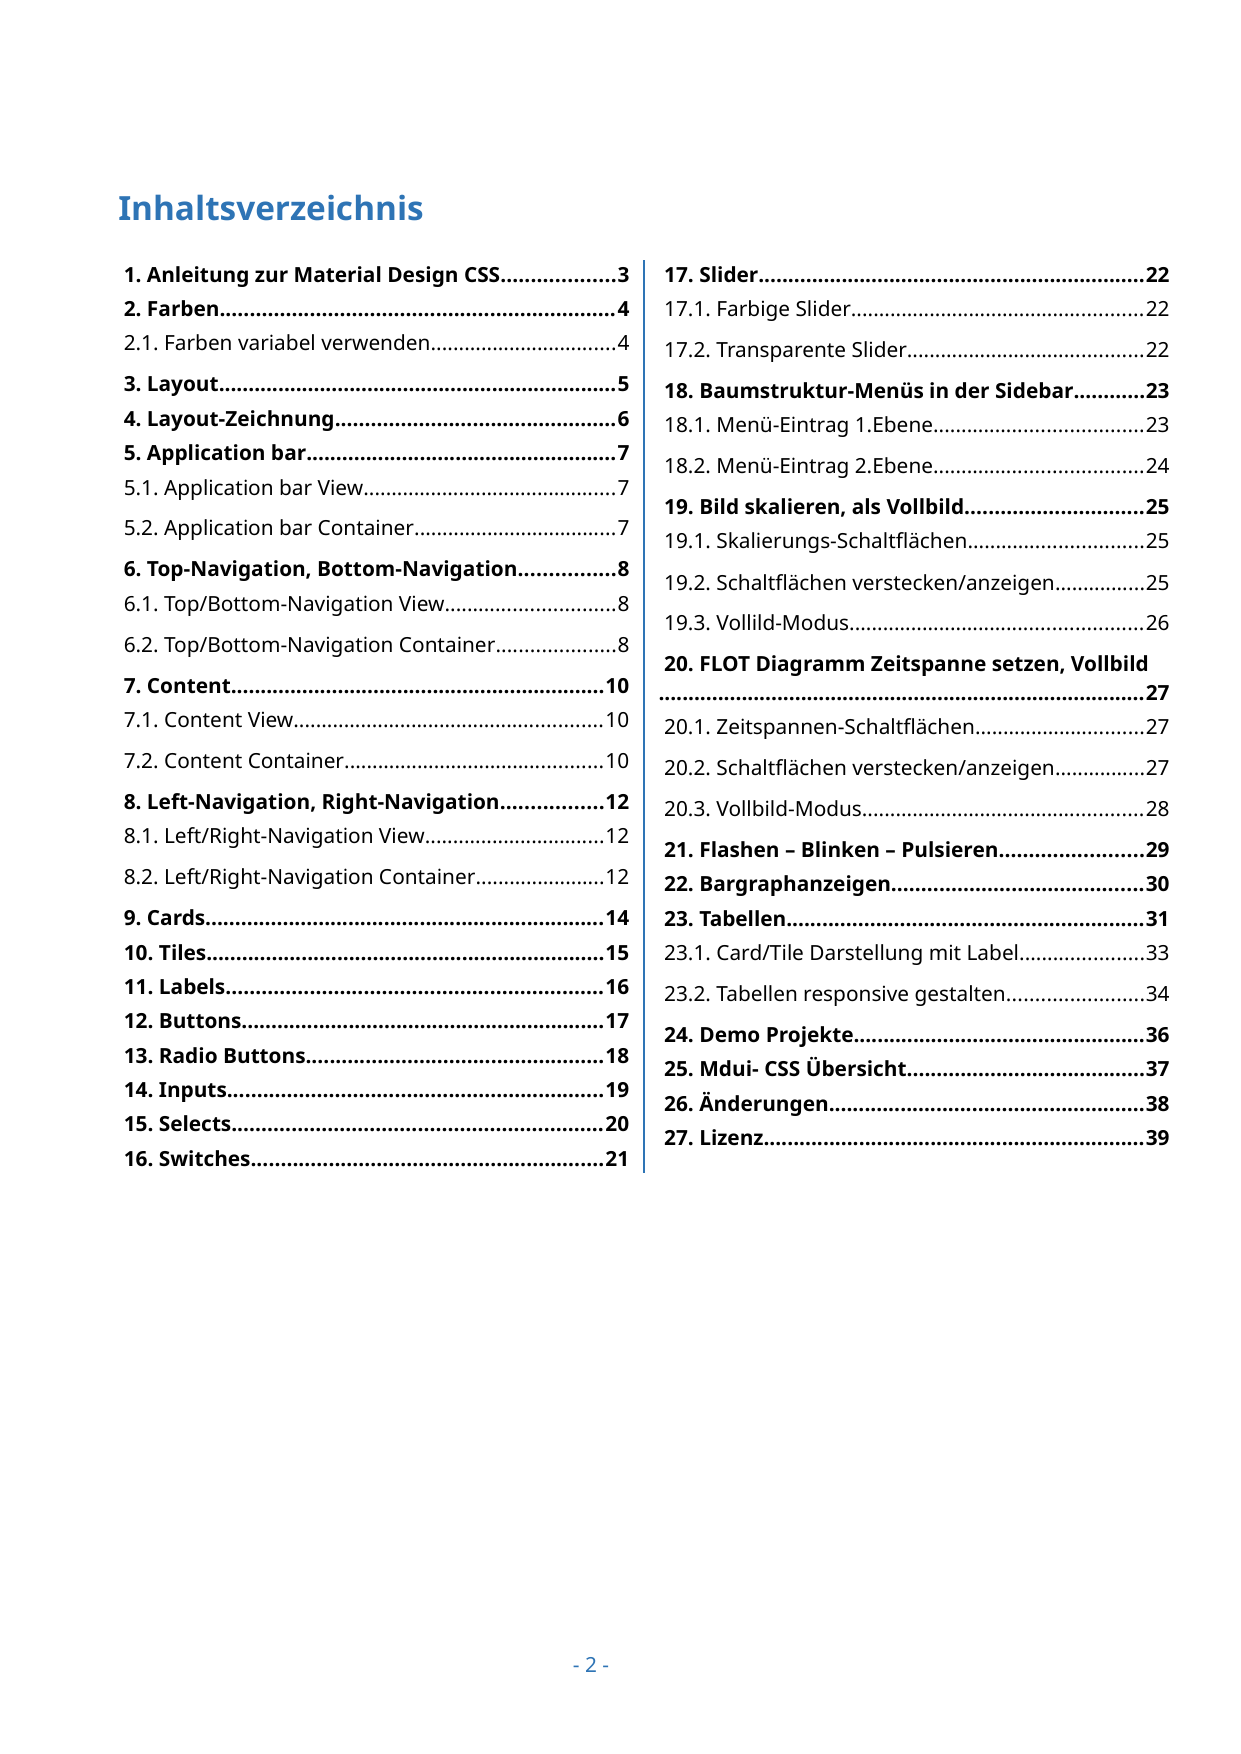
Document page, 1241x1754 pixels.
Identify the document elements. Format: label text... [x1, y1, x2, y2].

text 8. Left-Navigation, Right-Navigation 12 [118, 787, 629, 815]
text 21. Flashen – Blinken – Pulsieren 29 [658, 835, 1169, 863]
text 23.2. Tabellen responsive gestalten 34 [658, 979, 1169, 1008]
text 3. Layout 5 [118, 369, 629, 398]
text 18.1. Menü-Eintrag 1.Ebene 23 [658, 410, 1169, 439]
text 19.1. Skalierungs-Schaltflächen 25 [658, 527, 1169, 555]
text 5.1. Application bar View 7 [118, 473, 629, 501]
text 20. FLOT Diagramm Zeitspanne setzen, Vollbild 27 [658, 649, 1169, 706]
text 7.2. Content Container 10 [118, 746, 629, 774]
text 11. Labels 16 [118, 972, 629, 1000]
text 19.2. Schaltflächen verstecken/anzeigen 25 [658, 568, 1169, 596]
text 19.3. Vollild-Modus 26 [658, 608, 1169, 637]
text 16. Switches 21 [118, 1144, 629, 1172]
text 4. Layout-Zeichnung 6 [118, 404, 629, 432]
text 20.2. Schaltflächen verstecken/anzeigen 27 [658, 753, 1169, 782]
text 6. Top-Navigation, Bottom-Navigation 8 [118, 554, 629, 583]
text 8.1. Left/Right-Navigation View 12 [118, 821, 629, 850]
text 14. Inputs 19 [118, 1075, 629, 1103]
text 22. Bargraphanzeigen 30 [658, 869, 1169, 898]
text 13. Radio Buttons 18 [118, 1041, 629, 1069]
text 23. Tabellen 31 [658, 904, 1169, 932]
text 25. Mdui- CSS Übersicht 37 [658, 1054, 1169, 1083]
text 1. Anleitung zur Material Design CSS 3 [118, 260, 629, 288]
text 19. Bild skalieren, als Vollbild 25 [658, 492, 1169, 521]
text 2.1. Farben variabel verwenden 4 [118, 328, 629, 357]
text 18.2. Menü-Eintrag 2.Ebene 24 [658, 451, 1169, 480]
text 8.2. Left/Right-Navigation Container 12 [118, 862, 629, 891]
text 17. Slider 22 [658, 260, 1169, 288]
text 5. Application bar 7 [118, 438, 629, 467]
text 15. Selects 20 [118, 1109, 629, 1138]
text 24. Demo Projekte 36 [658, 1020, 1169, 1048]
text 7.1. Content View 10 [118, 705, 629, 733]
text 6.1. Top/Bottom-Navigation View 8 [118, 589, 629, 617]
text 7. Content 10 [118, 671, 629, 699]
text 6.2. Top/Bottom-Navigation Container 8 [118, 630, 629, 658]
text 23.1. Card/Tile Darstellung mit Label 33 [658, 938, 1169, 967]
text 17.1. Farbige Slider 22 [658, 294, 1169, 323]
text 9. Cards 14 [118, 903, 629, 932]
text 20.3. Vollbild-Modus 28 [658, 794, 1169, 823]
text 27. Lizenz 39 [658, 1123, 1169, 1152]
text 17.2. Transparente Slider 22 [658, 335, 1169, 363]
text 18. Baumstruktur-Menüs in der Sidebar 23 [658, 376, 1169, 404]
subtitle Inhaltsverzeichnis [118, 185, 1169, 230]
text 20.1. Zeitspannen-Schaltflächen 27 [658, 712, 1169, 741]
text 26. Änderungen 38 [658, 1089, 1169, 1117]
text 12. Buttons 17 [118, 1006, 629, 1035]
text 10. Tiles 15 [118, 938, 629, 966]
text 5.2. Application bar Container 7 [118, 513, 629, 542]
text 2. Farben 4 [118, 294, 629, 323]
